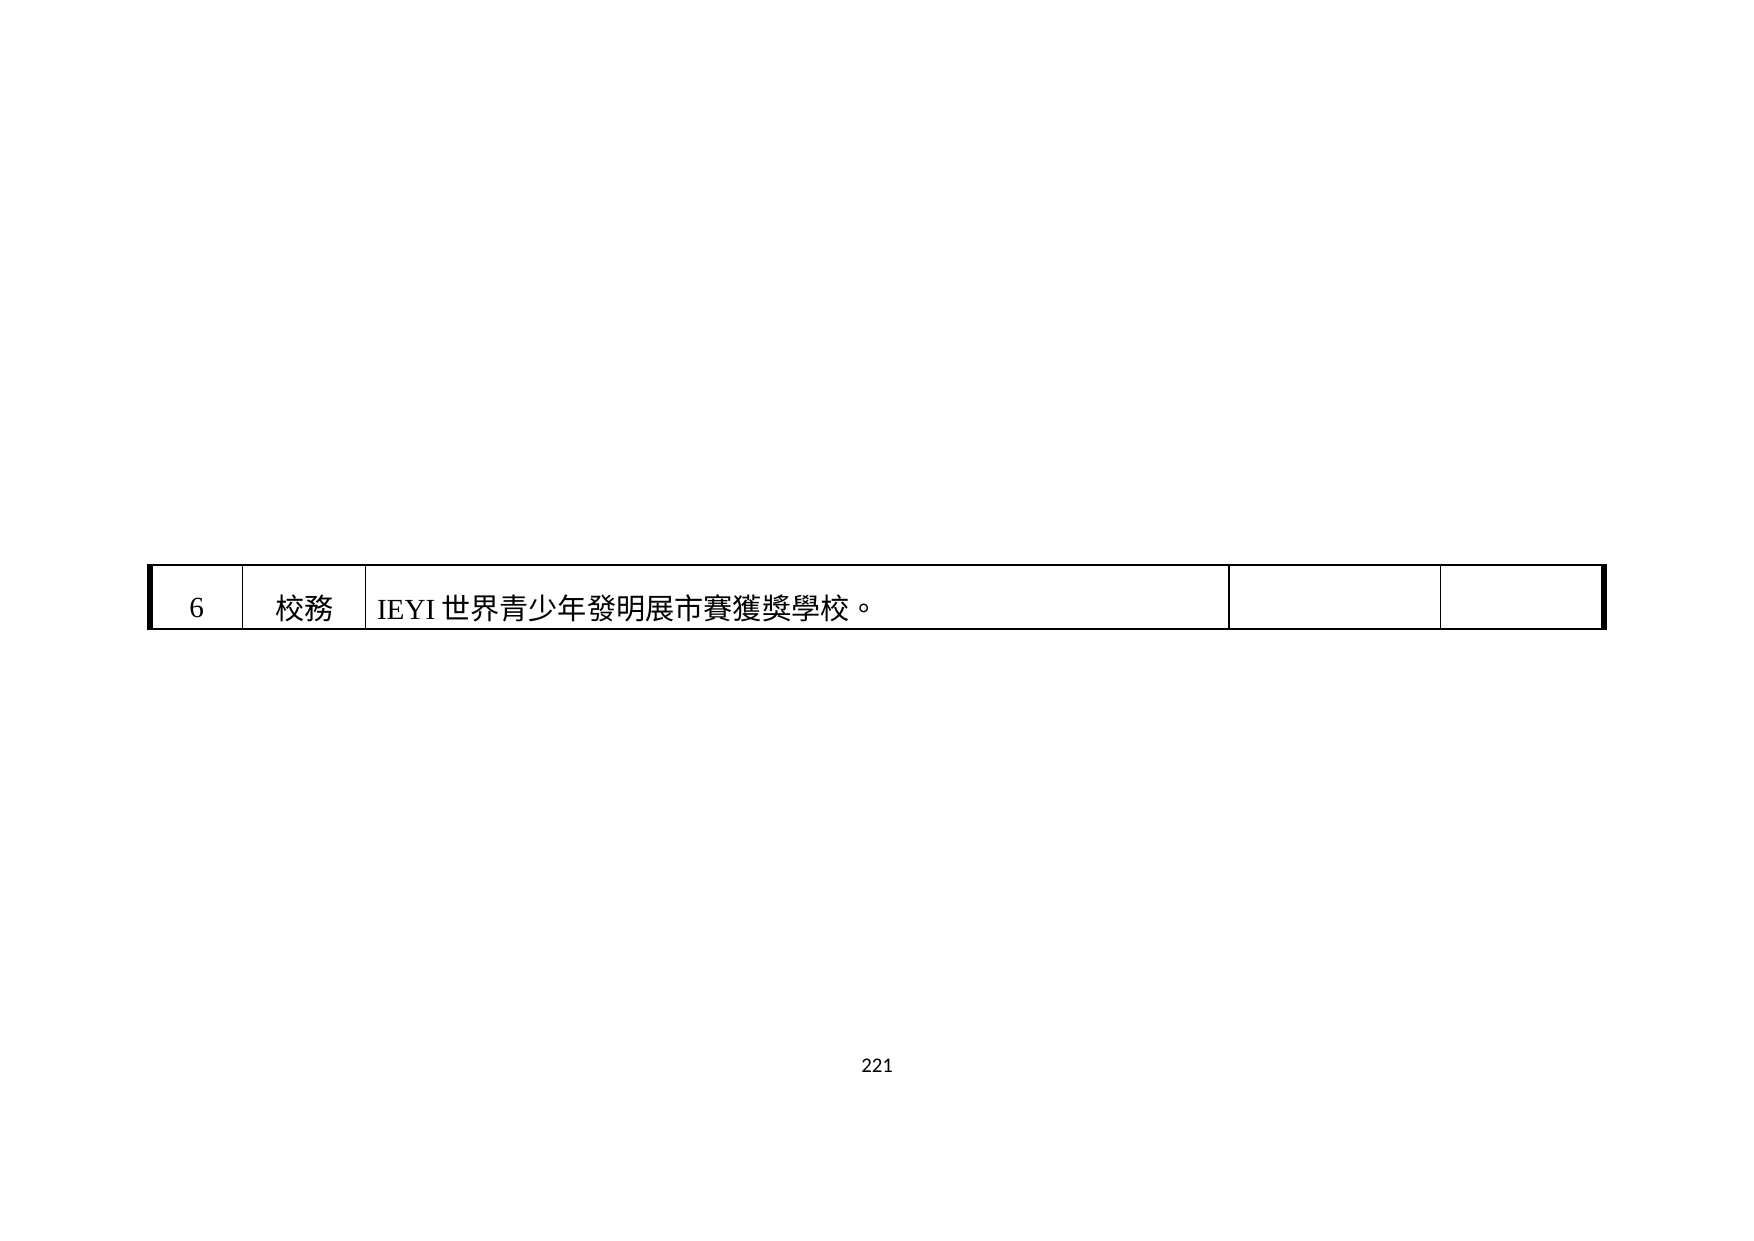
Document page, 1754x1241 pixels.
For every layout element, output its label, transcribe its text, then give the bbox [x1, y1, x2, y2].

table_cell 校務 [243, 566, 365, 628]
table_cell [1441, 566, 1601, 628]
table_cell 6 [153, 566, 242, 628]
table_cell IEYI世界青少年發明展市賽獲獎學校。 [366, 566, 1228, 628]
table_cell [1230, 566, 1440, 628]
